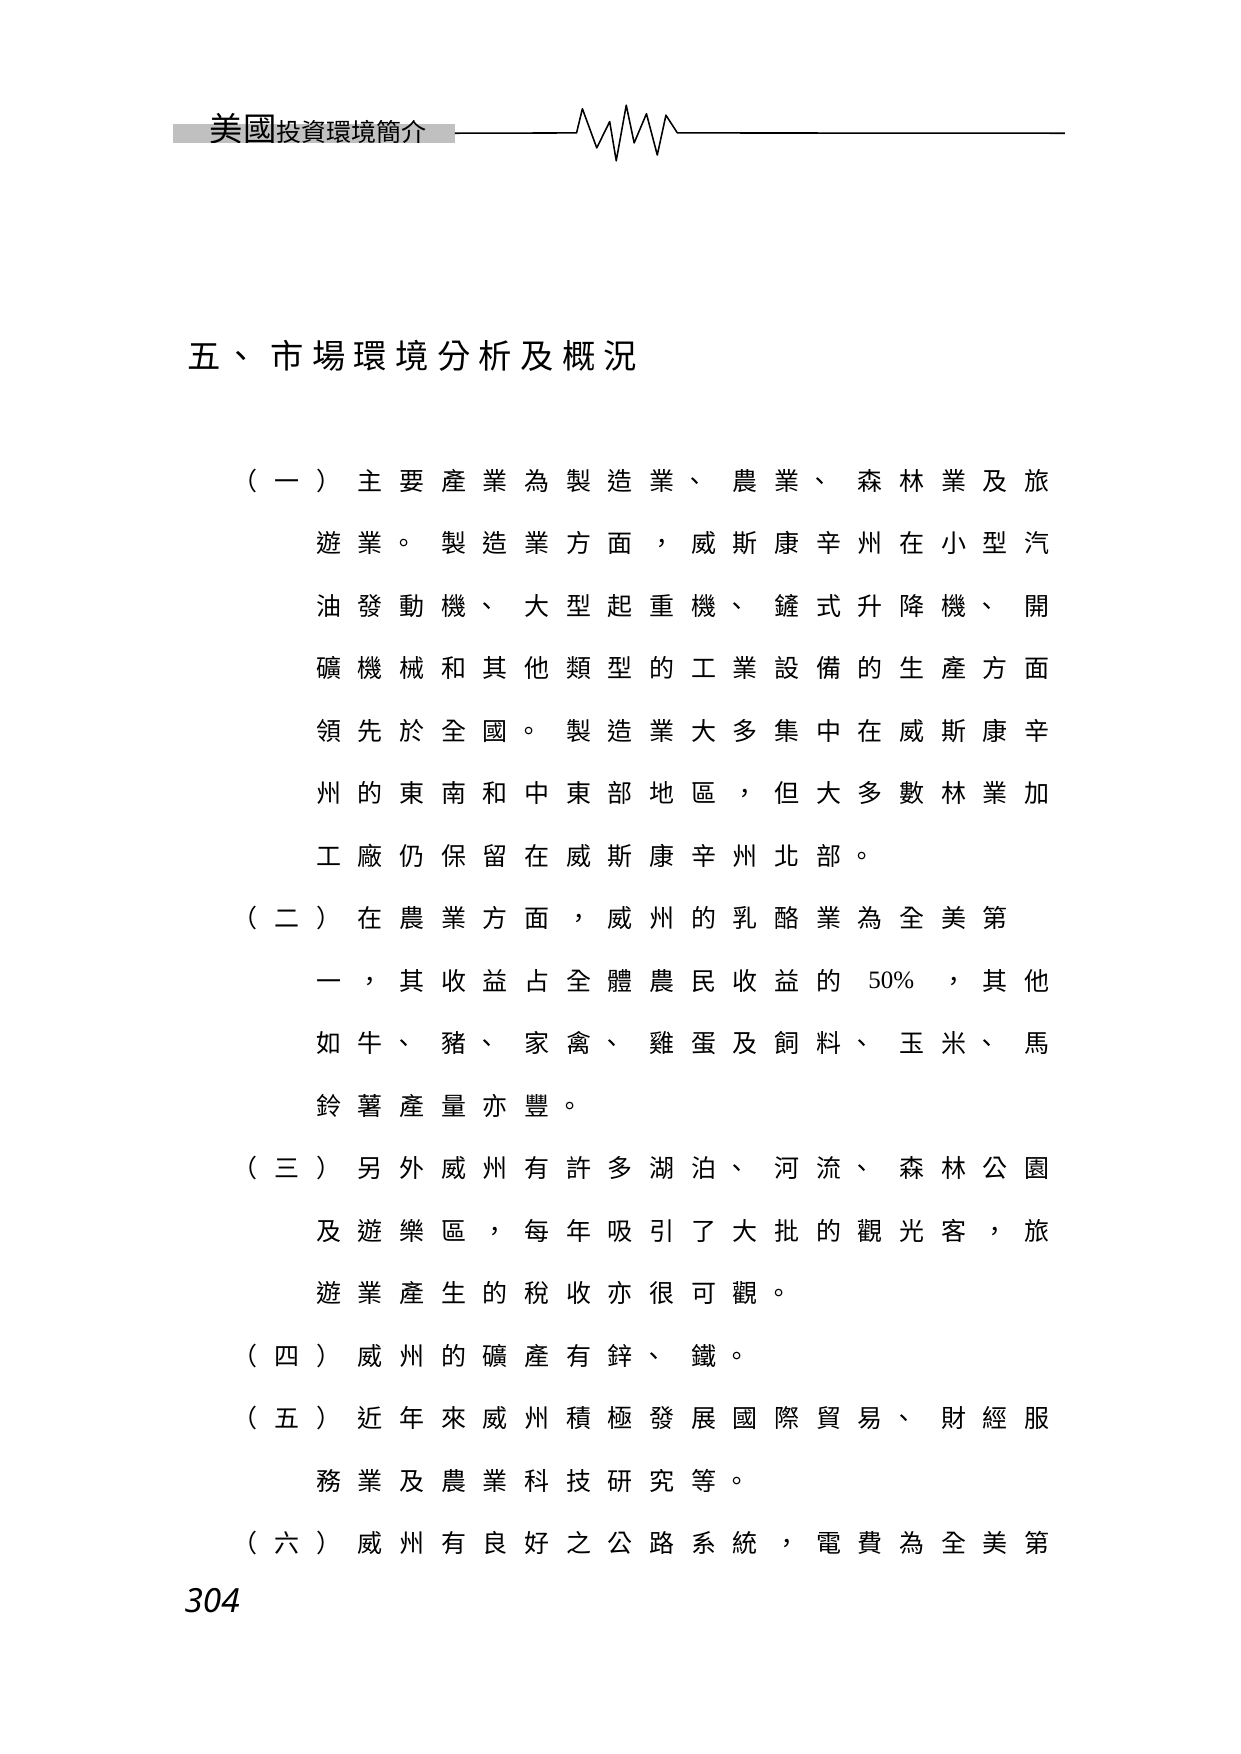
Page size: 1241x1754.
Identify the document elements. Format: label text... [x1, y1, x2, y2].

text （三）另外威州有許多湖泊、河流、森林公園及遊樂區，每年吸引了大批的觀光客，旅遊業產生的稅收亦很可觀。 [207, 1125, 1058, 1313]
text （六）威州有良好之公路系統，電費為全美第 [207, 1500, 1058, 1563]
text （五）近年來威州積極發展國際貿易、財經服務業及農業科技研究等。 [207, 1375, 1058, 1500]
text （四）威州的礦產有鋅、鐵。 [207, 1313, 1058, 1375]
text （二）在農業方面，威州的乳酪業為全美第一，其收益占全體農民收益的50%，其他如牛、豬、家禽、雞蛋及飼料、玉米、馬鈴薯產量亦豐。 [207, 875, 1058, 1125]
text 五、市場環境分析及概況 [183, 313, 1058, 375]
text （一）主要產業為製造業、農業、森林業及旅遊業。製造業方面，威斯康辛州在小型汽油發動機、大型起重機、鏟式升降機、開礦機械和其他類型的工業設備的生產方面領先於全國。製造業大多集中在威斯康辛州的東南和中東部地區，但大多數林業加工廠仍保留在威斯康辛州北部。 [207, 438, 1058, 875]
